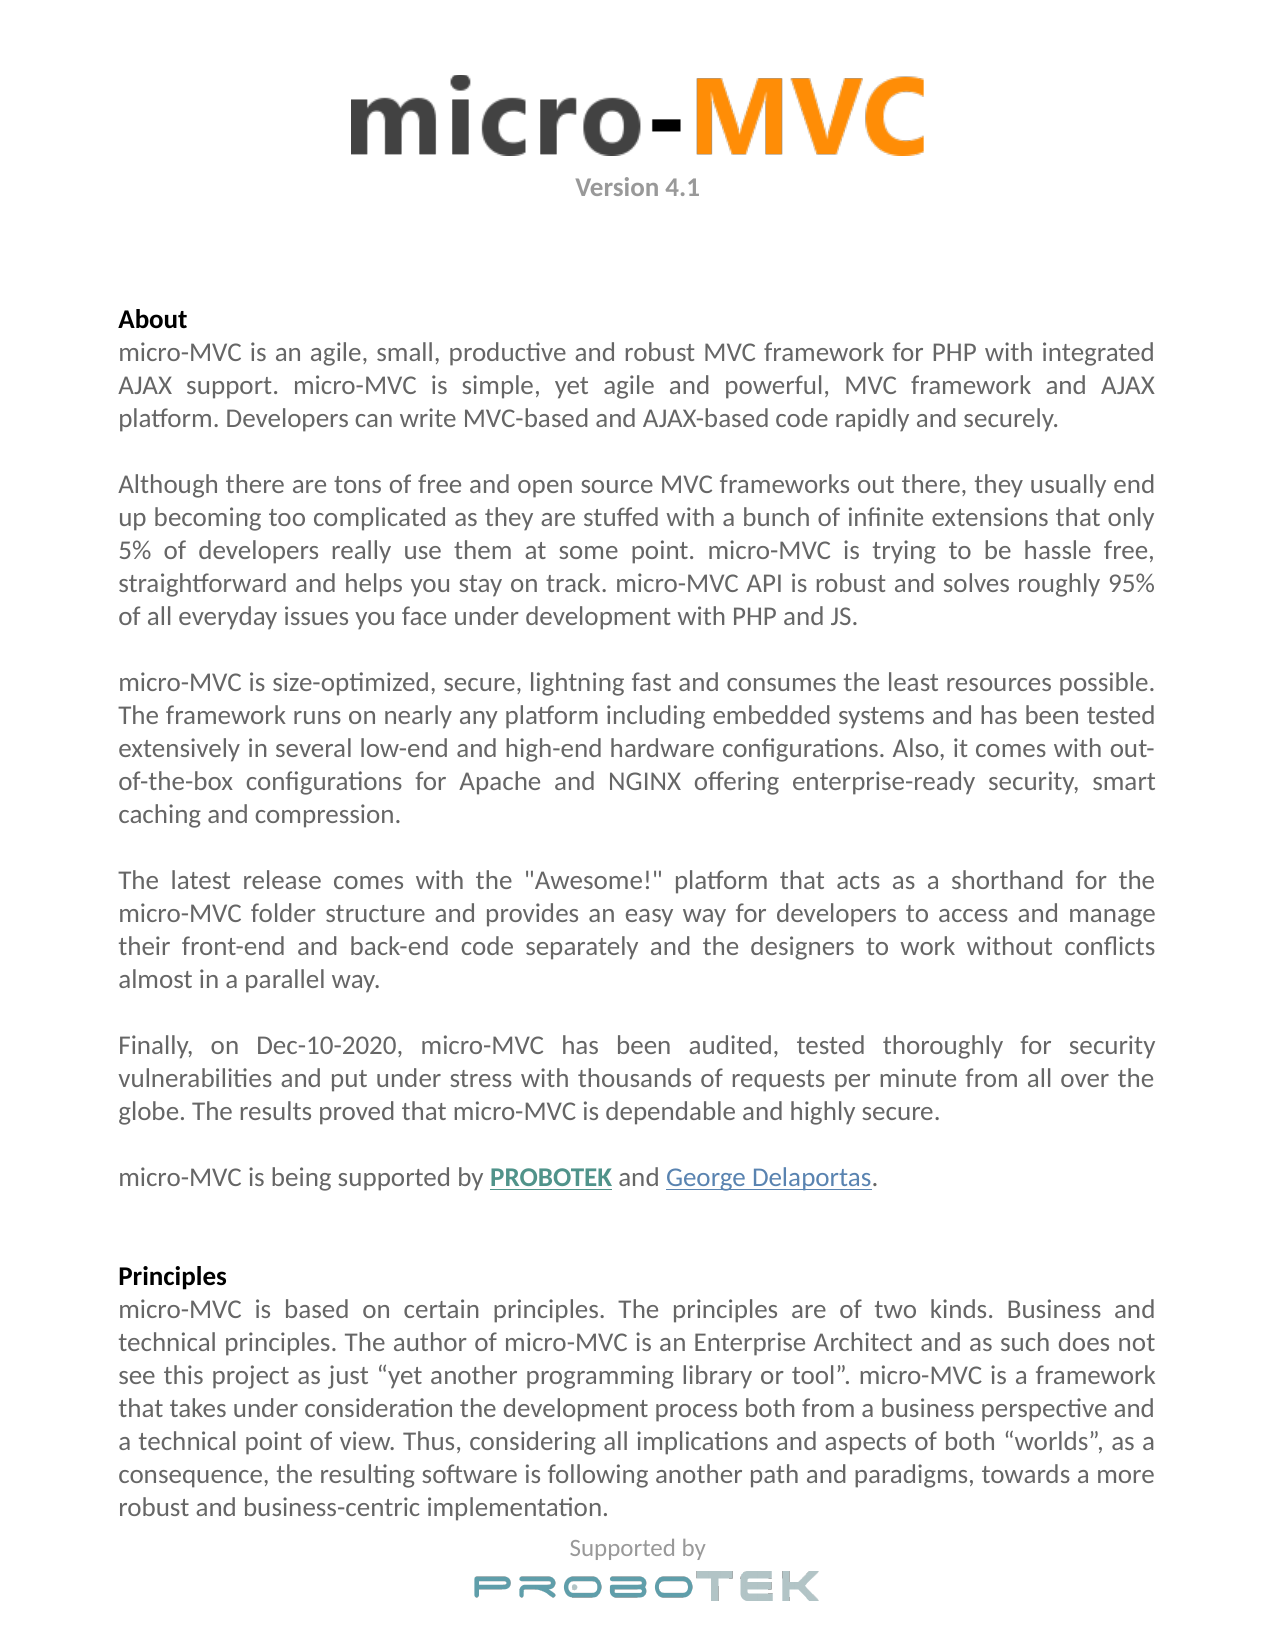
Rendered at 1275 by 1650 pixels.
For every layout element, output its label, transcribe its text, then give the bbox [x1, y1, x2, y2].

text micro-MVC is size-optimized, secure, lightning fast and consumes the least resources possible. The framework runs on nearly any platform including embedded systems and has been tested extensively in several low-end and high-end hardware configurations. Also, it comes with out-of-the-box configurations for Apache and NGINX offering enterprise-ready security, smart caching and compression. [118, 665, 1157, 830]
text Although there are tons of free and open source MVC frameworks out there, they usually end up becoming too complicated as they are stuffed with a bunch of infinite extensions that only 5% of developers really use them at some point. micro-MVC is trying to be hassle free, straightforward and helps you stay on track. micro-MVC API is robust and solves roughly 95% of all everyday issues you face under development with PHP and JS. [118, 467, 1157, 632]
text micro-MVC is an agile, small, productive and robust MVC framework for PHP with integrated AJAX support. micro-MVC is simple, yet agile and powerful, MVC framework and AJAX platform. Developers can write MVC-based and AJAX-based code rapidly and securely. [118, 335, 1157, 434]
text micro-MVC is being supported by PROBOTEK and George Delaportas. [118, 1160, 1157, 1193]
text The latest release comes with the "Awesome!" platform that acts as a shorthand for the micro-MVC folder structure and provides an easy way for developers to access and manage their front-end and back-end code separately and the designers to work without conflicts almost in a parallel way. [118, 863, 1157, 995]
text Principles [118, 1259, 1157, 1292]
text About [118, 302, 1157, 335]
text micro-MVC is based on certain principles. The principles are of two kinds. Business and technical principles. The author of micro-MVC is an Enterprise Architect and as such does not see this project as just “yet another programming library or tool”. micro-MVC is a framework that takes under consideration the development process both from a business perspective and a technical point of view. Thus, considering all implications and aspects of both “worlds”, as a consequence, the resulting software is following another path and paradigms, towards a more robust and business-centric implementation. [118, 1292, 1157, 1524]
text Finally, on Dec-10-2020, micro-MVC has been audited, tested thoroughly for security vulnerabilities and put under stress with thousands of requests per minute from all over the globe. The results proved that micro-MVC is dependable and highly secure. [118, 1028, 1157, 1127]
text Version 4.1 [118, 170, 1157, 203]
